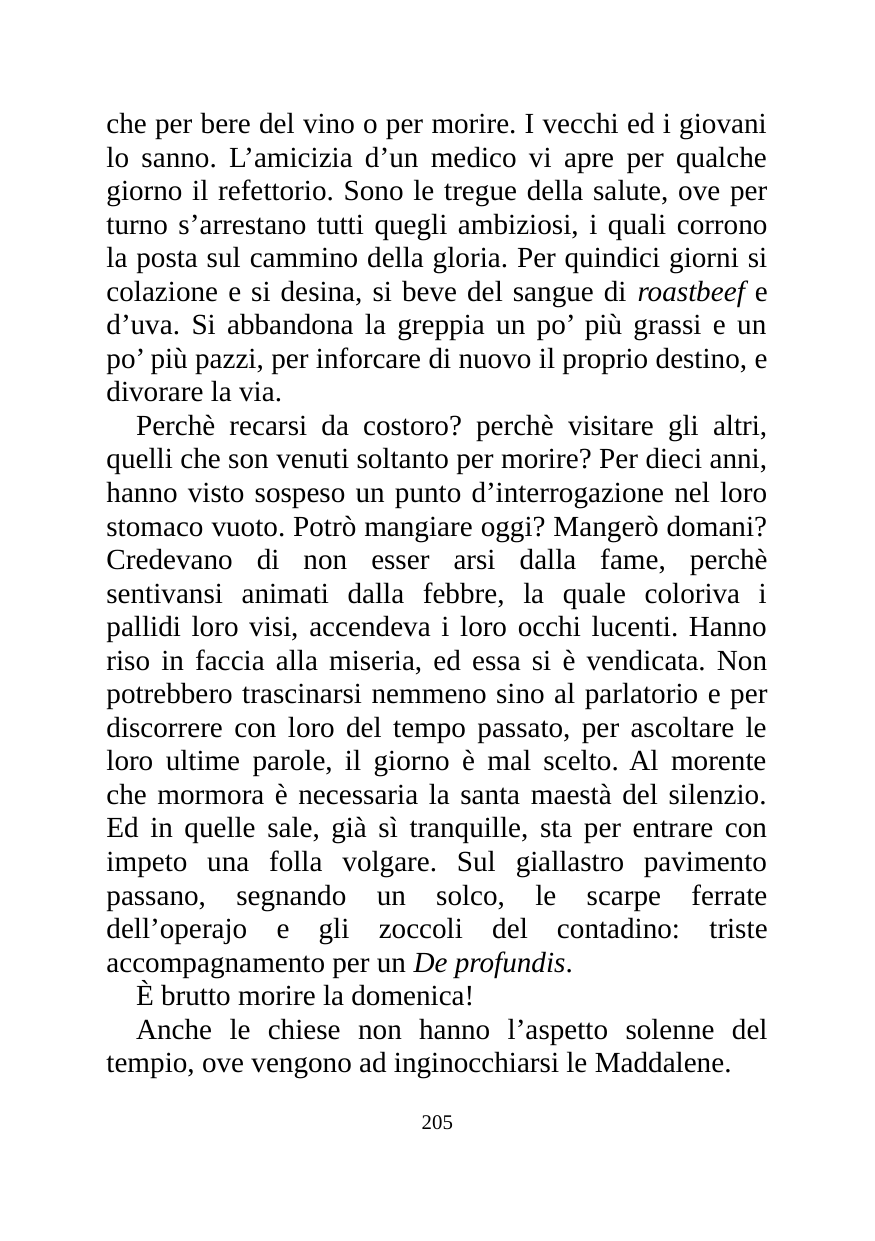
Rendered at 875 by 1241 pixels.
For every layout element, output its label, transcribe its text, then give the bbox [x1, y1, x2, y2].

text È brutto morire la domenica! [106, 978, 768, 1012]
text che per bere del vino o per morire. I vecchi ed i giovani lo sanno. L’amicizia d’un medico vi apre per qualche giorno il refettorio. Sono le tregue della salute, ove per turno s’arrestano tutti quegli ambiziosi, i quali corrono la posta sul cammino della gloria. Per quindici giorni si colazione e si desina, si beve del sangue di roastbeef e d’uva. Si abbandona la greppia un po’ più grassi e un po’ più pazzi, per inforcare di nuovo il proprio destino, e divorare la via. [106, 106, 768, 408]
text Anche le chiese non hanno l’aspetto solenne del tempio, ove vengono ad inginocchiarsi le Maddalene. [106, 1012, 768, 1079]
text Perchè recarsi da costoro? perchè visitare gli altri, quelli che son venuti soltanto per morire? Per dieci anni, hanno visto sospeso un punto d’interrogazione nel loro stomaco vuoto. Potrò mangiare oggi? Mangerò domani? Credevano di non esser arsi dalla fame, perchè sentivansi animati dalla febbre, la quale coloriva i pallidi loro visi, accendeva i loro occhi lucenti. Hanno riso in faccia alla miseria, ed essa si è vendicata. Non potrebbero trascinarsi nemmeno sino al parlatorio e per discorrere con loro del tempo passato, per ascoltare le loro ultime parole, il giorno è mal scelto. Al morente che mormora è necessaria la santa maestà del silenzio. Ed in quelle sale, già sì tranquille, sta per entrare con impeto una folla volgare. Sul giallastro pavimento passano, segnando un solco, le scarpe ferrate dell’operajo e gli zoccoli del contadino: triste accompagnamento per un De profundis. [106, 408, 768, 978]
